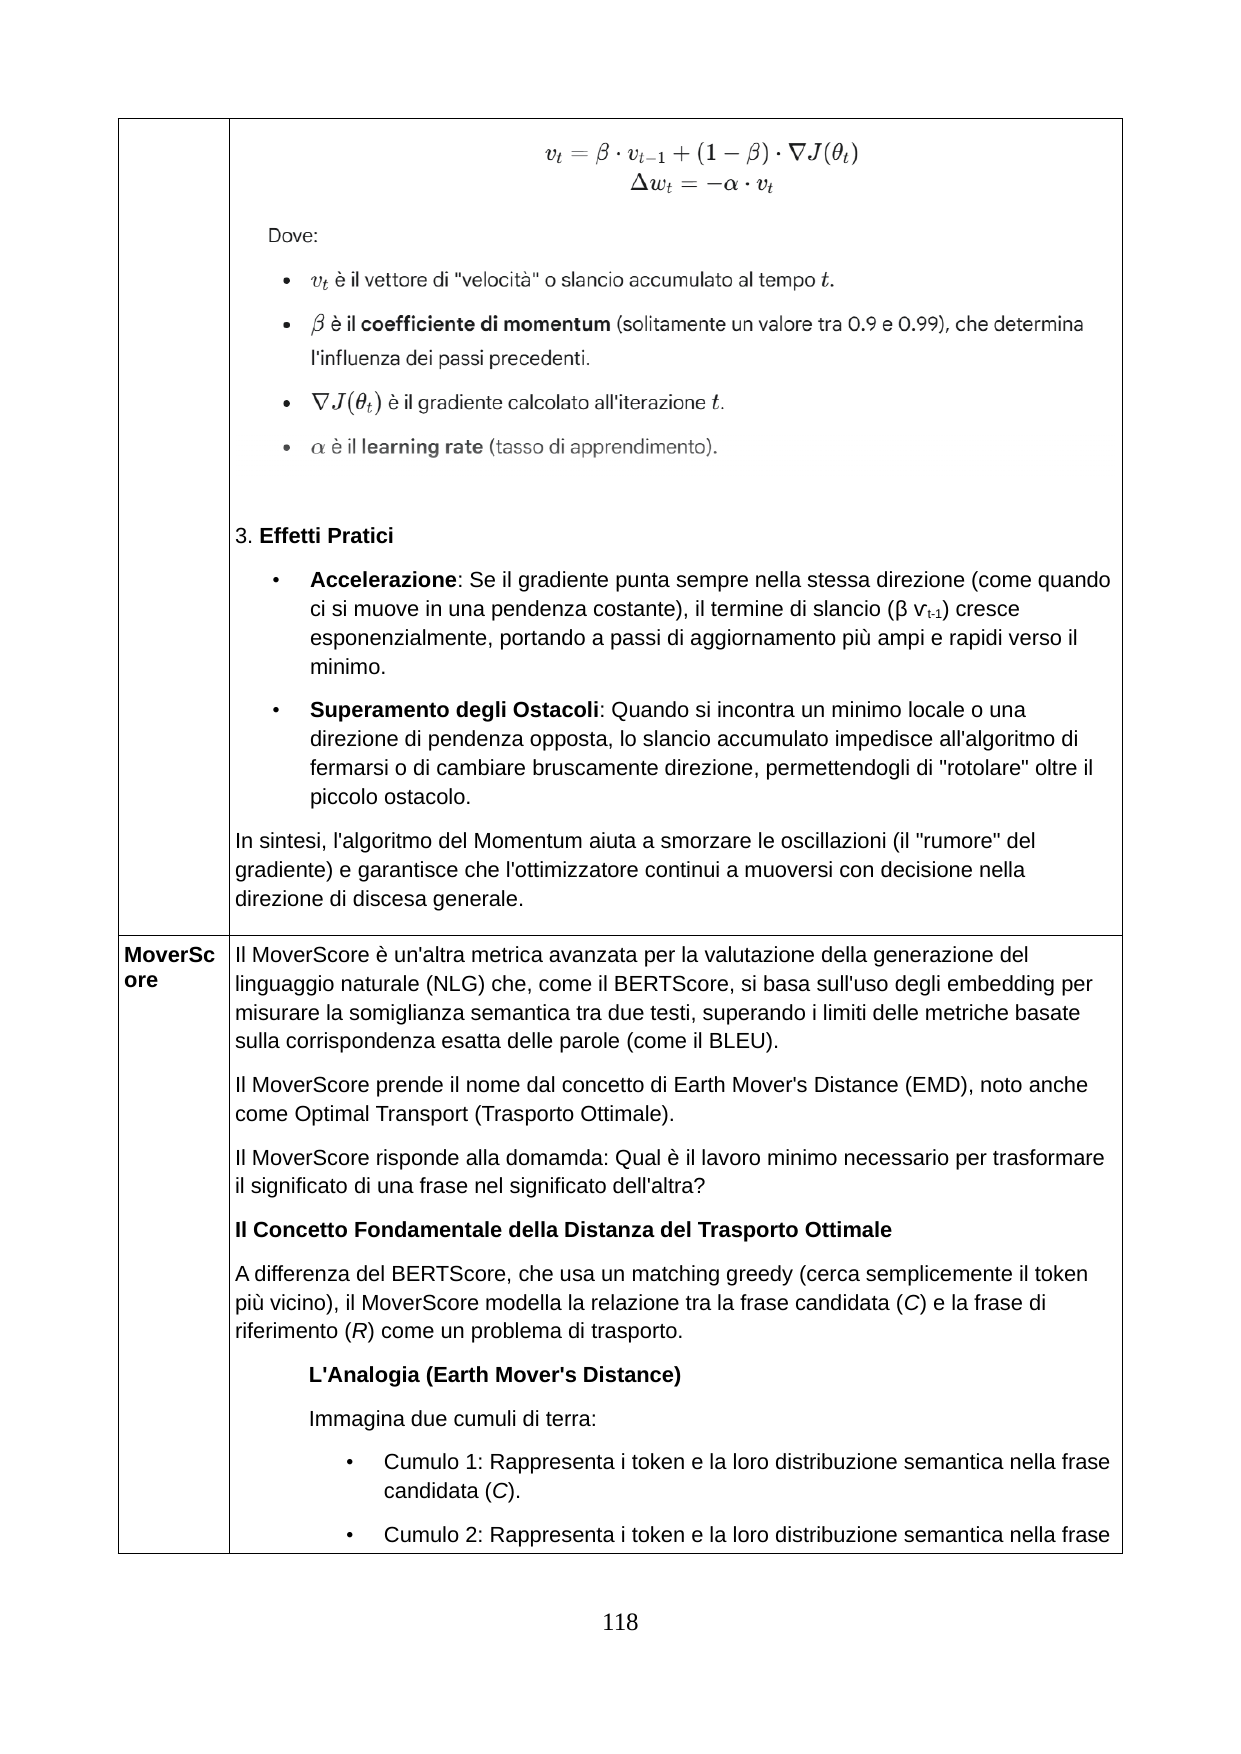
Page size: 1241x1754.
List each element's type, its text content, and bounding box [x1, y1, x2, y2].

table_cell 3. Effetti Pratici Accelerazione: Se il gradiente punta sempre nella stessa direzione (come quando ci si muove in una pendenza costante), il termine di slancio (β ѵt-1) cresce esponenzialmente, portando a passi di aggiornamento più ampi e rapidi verso il minimo. Superamento degli Ostacoli: Quando si incontra un minimo locale o una direzione di pendenza opposta, lo slancio accumulato impedisce all'algoritmo di fermarsi o di cambiare bruscamente direzione, permettendogli di "rotolare" oltre il piccolo ostacolo. In sintesi, l'algoritmo del Momentum aiuta a smorzare le oscillazioni (il "rumore" del gradiente) e garantisce che l'ottimizzatore continui a muoversi con decisione nella direzione di discesa generale. [230, 119, 1122, 935]
table_cell MoverScore [119, 936, 229, 1552]
picture [234, 125, 1117, 476]
table_cell Il MoverScore è un'altra metrica avanzata per la valutazione della generazione del linguaggio naturale (NLG) che, come il BERTScore, si basa sull'uso degli embedding per misurare la somiglianza semantica tra due testi, superando i limiti delle metriche basate sulla corrispondenza esatta delle parole (come il BLEU). Il MoverScore prende il nome dal concetto di Earth Mover's Distance (EMD), noto anche come Optimal Transport (Trasporto Ottimale). Il MoverScore risponde alla domamda: Qual è il lavoro minimo necessario per trasformare il significato di una frase nel significato dell'altra? Il Concetto Fondamentale della Distanza del Trasporto Ottimale A differenza del BERTScore, che usa un matching greedy (cerca semplicemente il token più vicino), il MoverScore modella la relazione tra la frase candidata (C) e la frase di riferimento (R) come un problema di trasporto. L'Analogia (Earth Mover's Distance) Immagina due cumuli di terra: Cumulo 1: Rappresenta i token e la loro distribuzione semantica nella frase candidata (C). Cumulo 2: Rappresenta i token e la loro distribuzione semantica nella frase [230, 936, 1122, 1552]
table_cell [119, 119, 229, 935]
